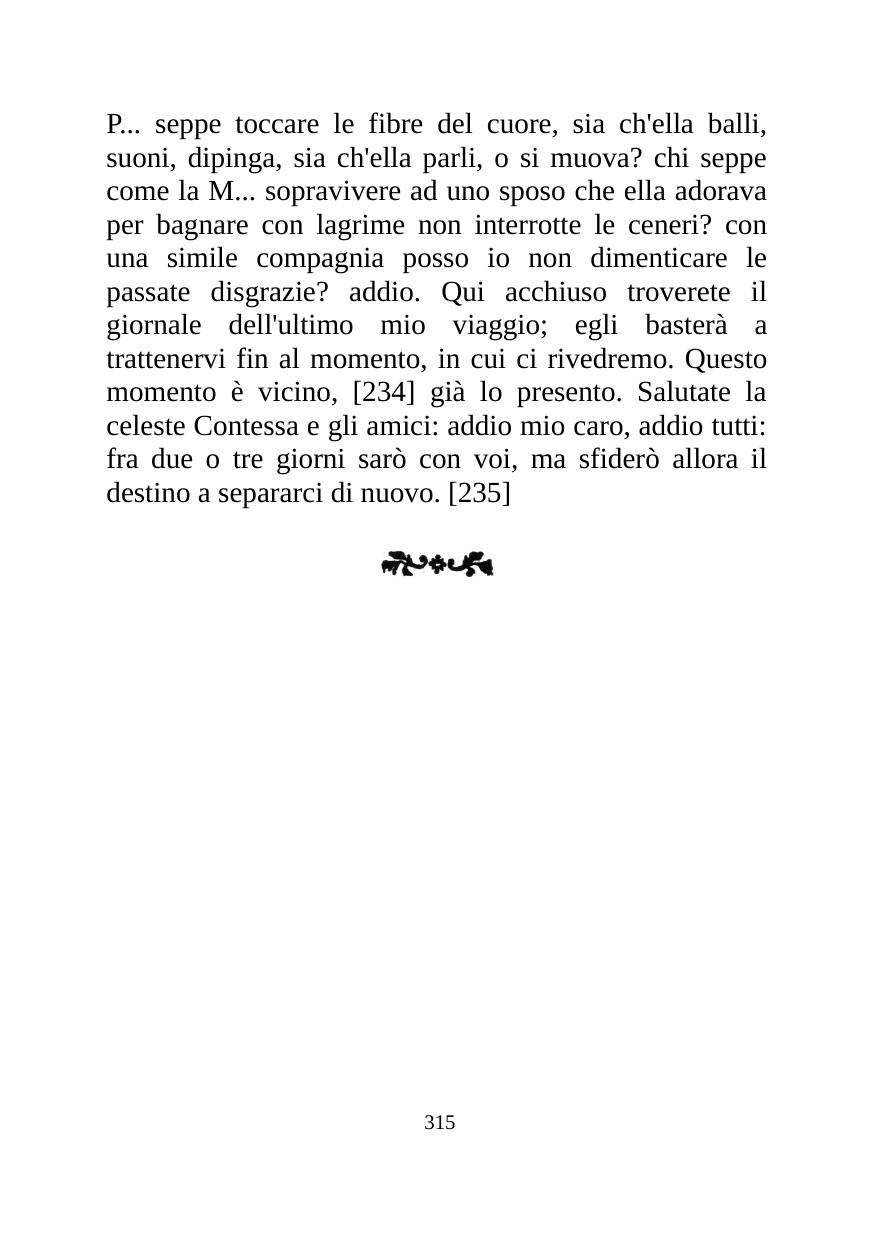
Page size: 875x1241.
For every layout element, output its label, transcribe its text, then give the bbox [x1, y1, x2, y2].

text P... seppe toccare le fibre del cuore, sia ch'ella balli, suoni, dipinga, sia ch'ella parli, o si muova? chi seppe come la M... sopravivere ad uno sposo che ella adorava per bagnare con lagrime non interrotte le ceneri? con una simile compagnia posso io non dimenticare le passate disgrazie? addio. Qui acchiuso troverete il giornale dell'ultimo mio viaggio; egli basterà a trattenervi fin al momento, in cui ci rivedremo. Questo momento è vicino, [234] già lo presento. Salutate la celeste Contessa e gli amici: addio mio caro, addio tutti: fra due o tre giorni sarò con voi, ma sfiderò allora il destino a separarci di nuovo. [235] [106, 106, 768, 509]
picture [377, 545, 497, 583]
